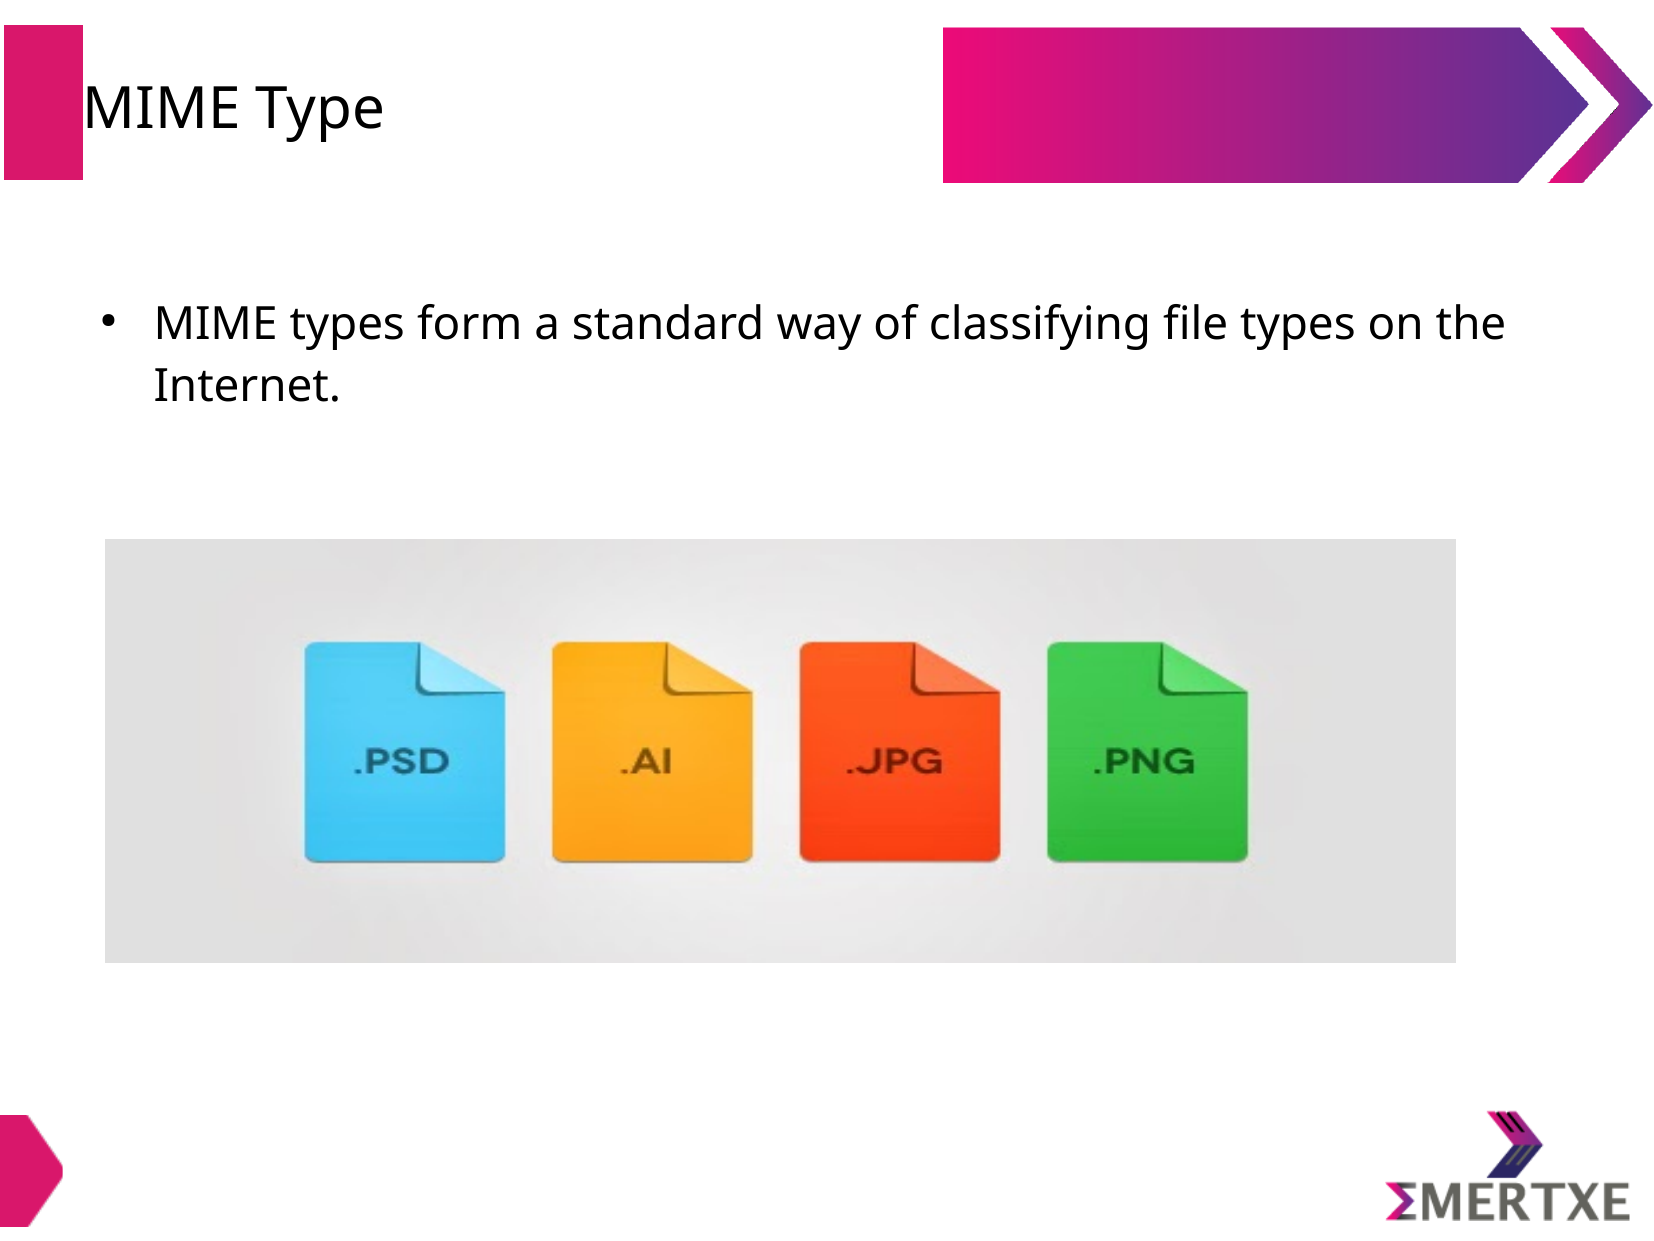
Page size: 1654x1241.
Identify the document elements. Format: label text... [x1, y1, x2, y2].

picture [105, 539, 1456, 963]
picture [1385, 1107, 1631, 1221]
picture [1571, 27, 1653, 183]
list MIME types form a standard way of classifying file types on the Internet. [82, 290, 1571, 1010]
title MIME Type [82, 2, 1571, 210]
